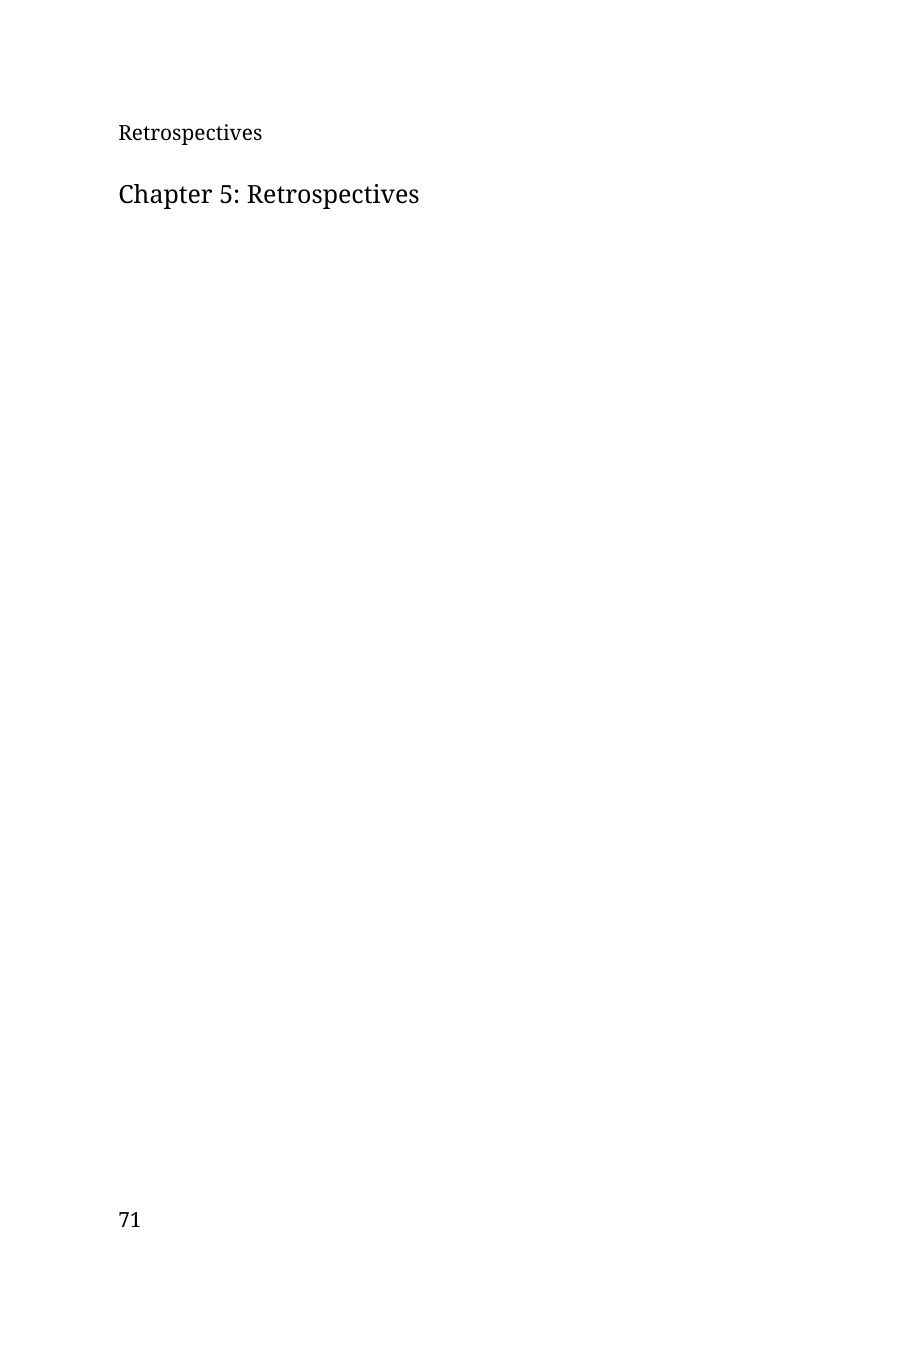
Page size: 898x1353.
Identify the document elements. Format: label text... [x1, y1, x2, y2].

text Chapter 5: Retrospectives [118, 177, 779, 211]
